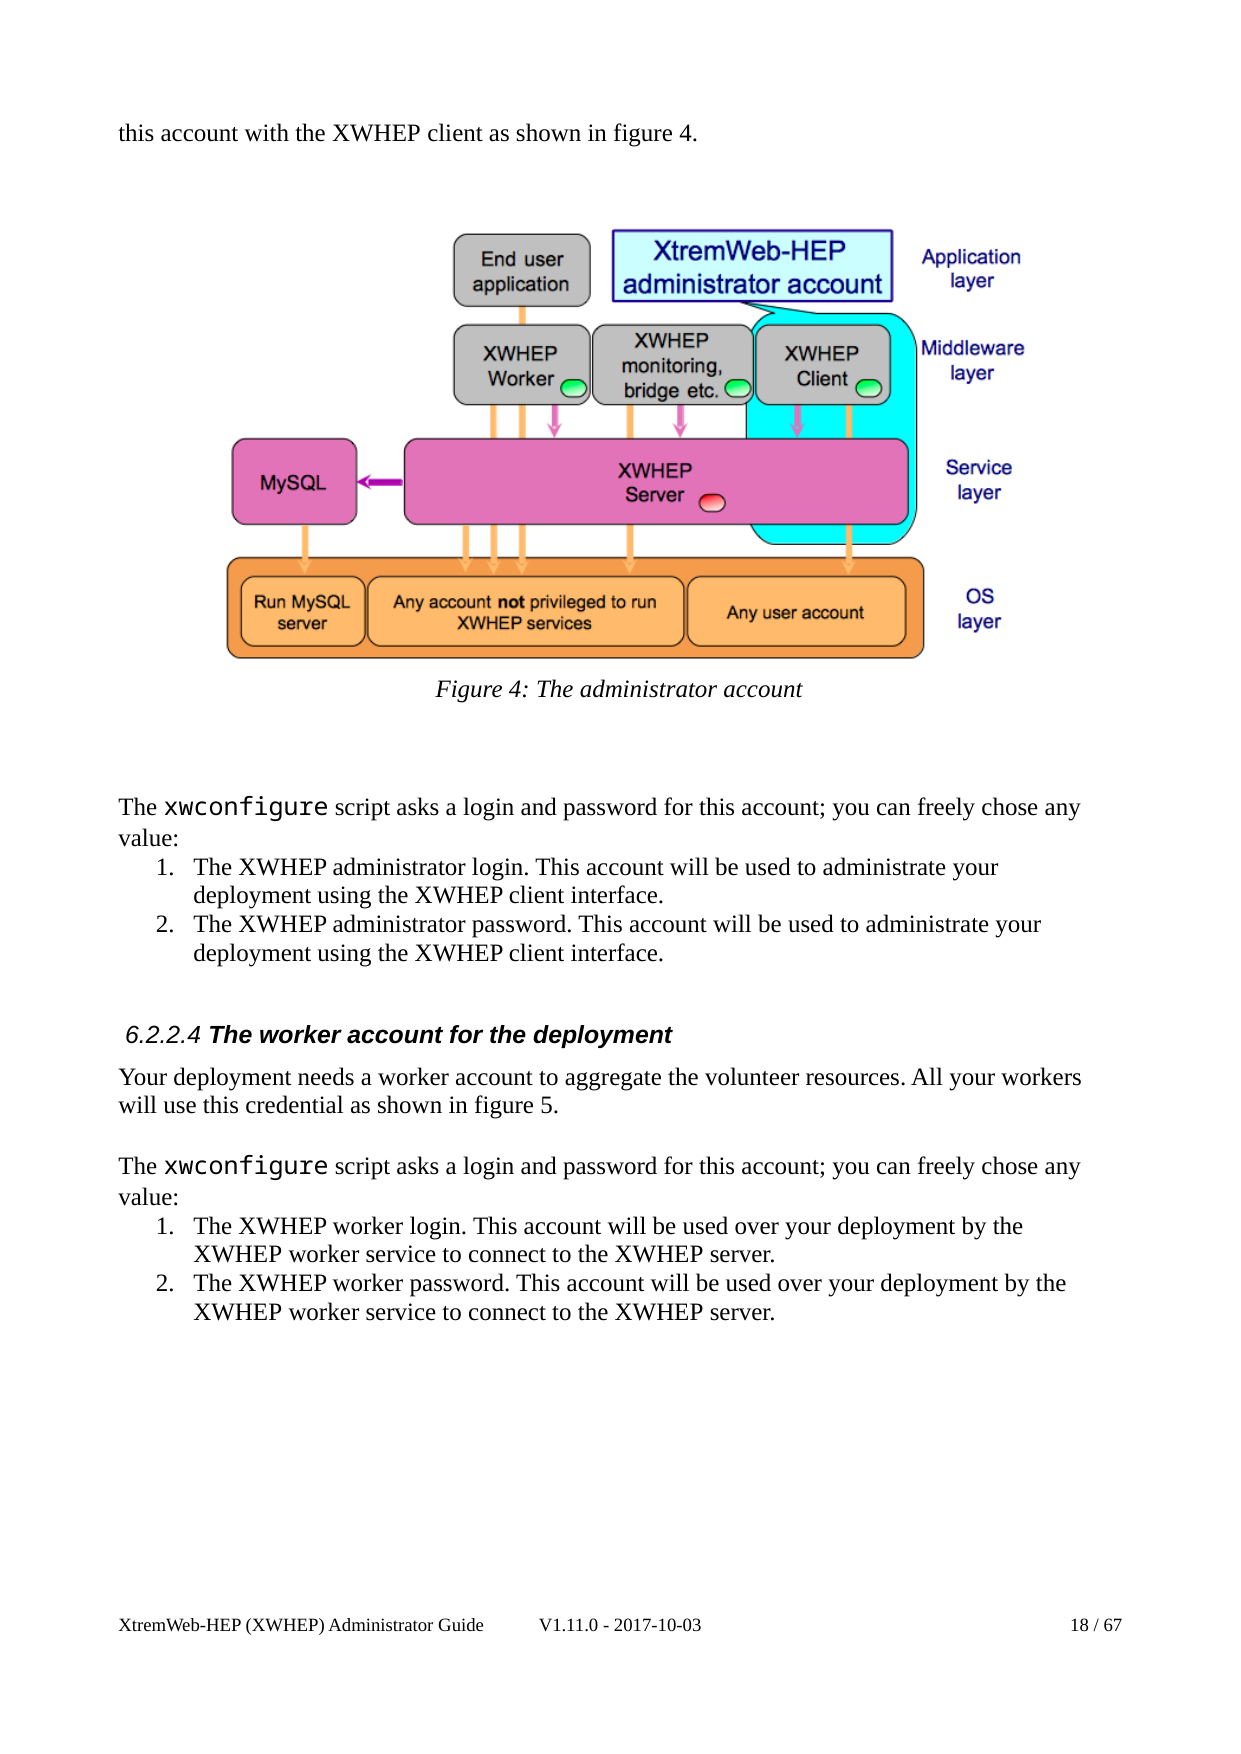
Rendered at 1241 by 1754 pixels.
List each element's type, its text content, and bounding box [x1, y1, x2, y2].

text The xwconfigure script asks a login and password for this account; you can freely chose any value: [118, 789, 1122, 852]
text Figure 4: The administrator account [209, 674, 1031, 703]
picture [209, 217, 1032, 674]
text The xwconfigure script asks a login and password for this account; you can freely chose any value: [118, 1148, 1122, 1211]
list The XWHEP administrator password. This account will be used to administrate your deployment using the XWHEP client interface. [156, 909, 1122, 967]
text Your deployment needs a worker account to aggregate the volunteer resources. All your workers will use this credential as shown in figure 5. [118, 1062, 1122, 1119]
list The XWHEP worker password. This account will be used over your deployment by the XWHEP worker service to connect to the XWHEP server. [156, 1268, 1122, 1326]
subtitle The worker account for the deployment [118, 1021, 1122, 1049]
list The XWHEP administrator login. This account will be used to administrate your deployment using the XWHEP client interface. [156, 852, 1122, 909]
list The XWHEP worker login. This account will be used over your deployment by the XWHEP worker service to connect to the XWHEP server. [156, 1211, 1122, 1268]
text this account with the XWHEP client as shown in figure 4. [118, 118, 1122, 147]
